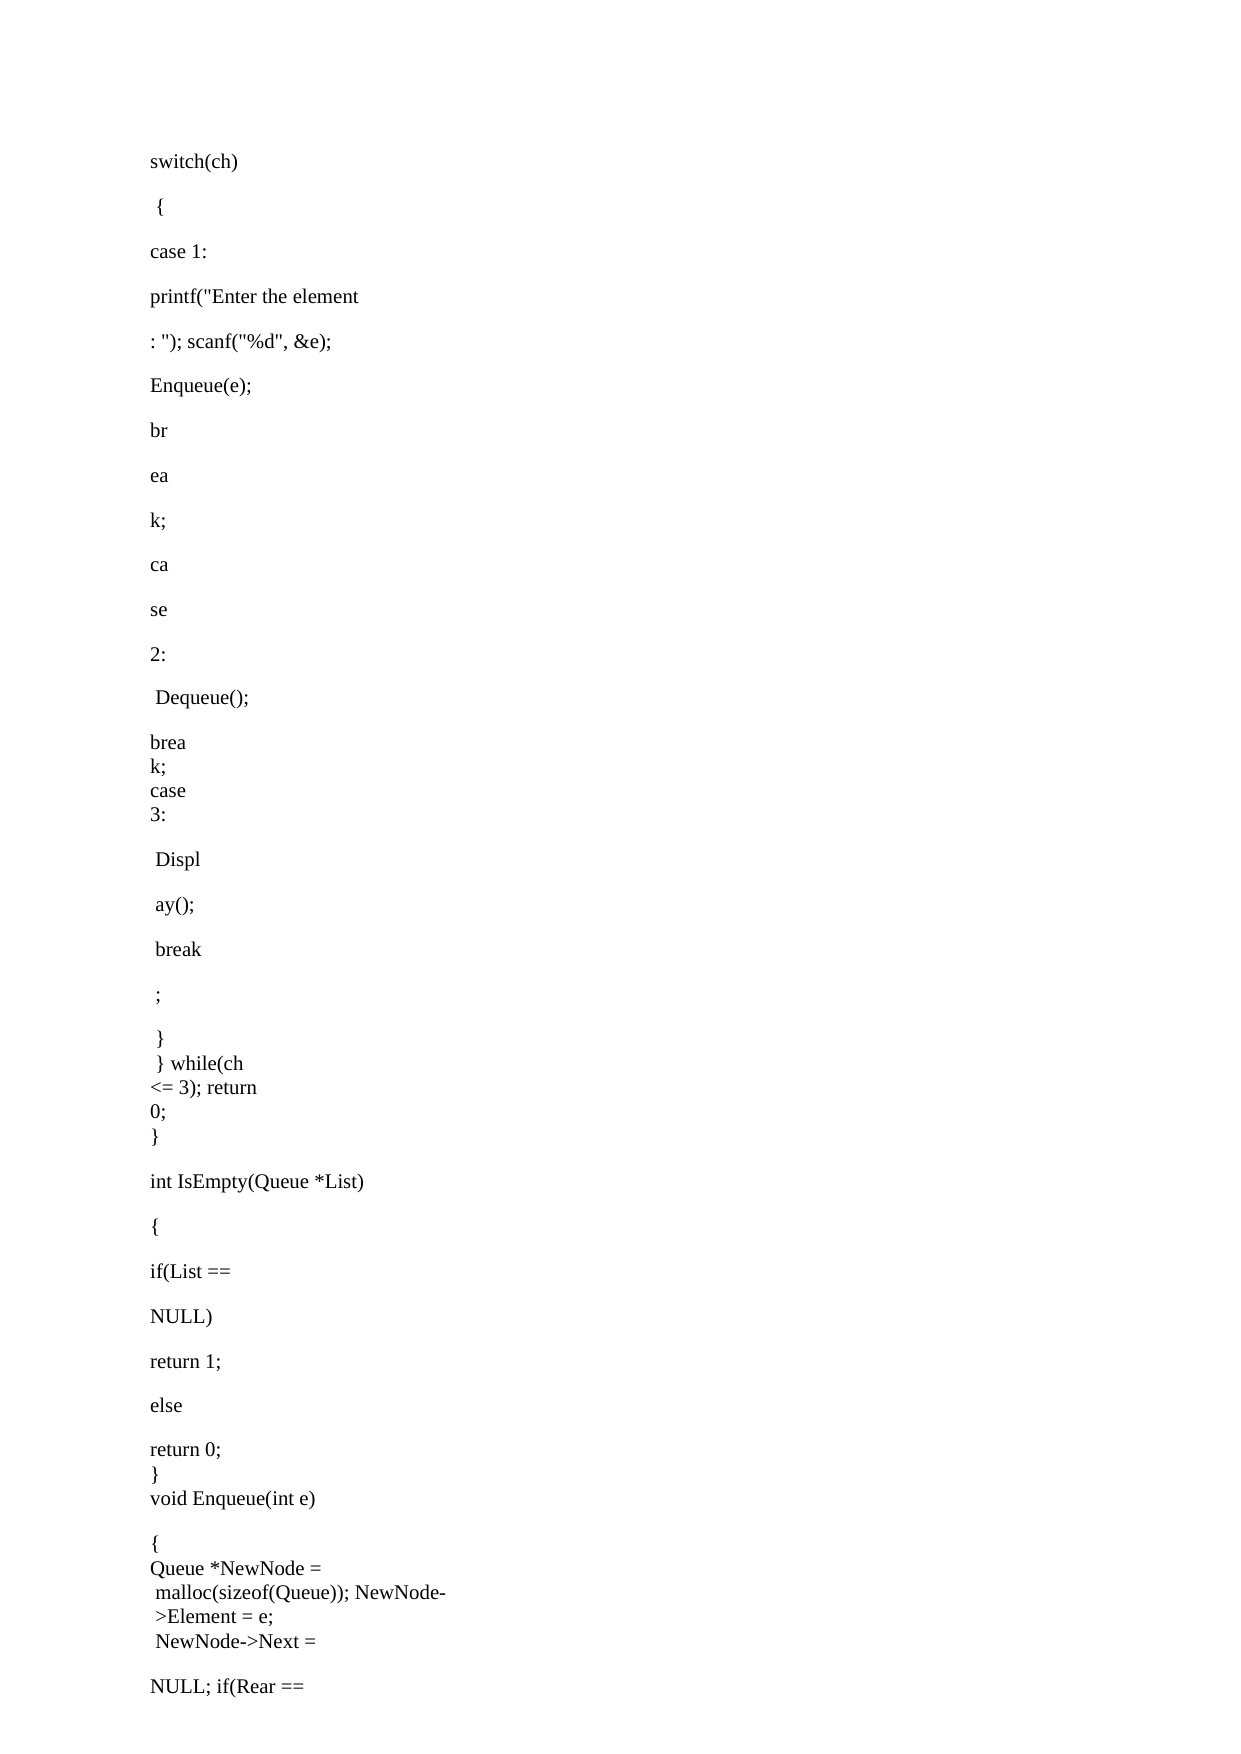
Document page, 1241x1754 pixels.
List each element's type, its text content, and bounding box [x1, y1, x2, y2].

text Dequeue(); [155, 686, 1090, 709]
text return 0; [150, 1437, 1090, 1461]
text break; case 3: [150, 729, 188, 826]
text else [150, 1394, 1090, 1417]
text NewNode->Next = NULL; if(Rear == [150, 1629, 348, 1698]
text case 1: [150, 239, 1090, 263]
text } [150, 1124, 1090, 1148]
text void Enqueue(int e) [150, 1486, 1090, 1509]
text printf("Enter the element : "); scanf("%d", &e); Enqueue(e); [150, 284, 361, 397]
text { [155, 194, 1090, 218]
text { [150, 1214, 1090, 1238]
text Queue *NewNode = malloc(sizeof(Queue)); NewNode->Element = e; [150, 1556, 486, 1628]
text } [150, 1461, 1090, 1486]
text } [155, 1027, 1090, 1050]
text { [150, 1531, 1090, 1555]
text } while(ch <= 3); return 0; [150, 1051, 266, 1123]
text if(List == NULL) return 1; [150, 1258, 264, 1373]
text break; case 2: [150, 418, 173, 666]
text switch(ch) [150, 149, 1090, 173]
text Display(); break; [155, 846, 206, 1006]
text int IsEmpty(Queue *List) [150, 1169, 1090, 1193]
